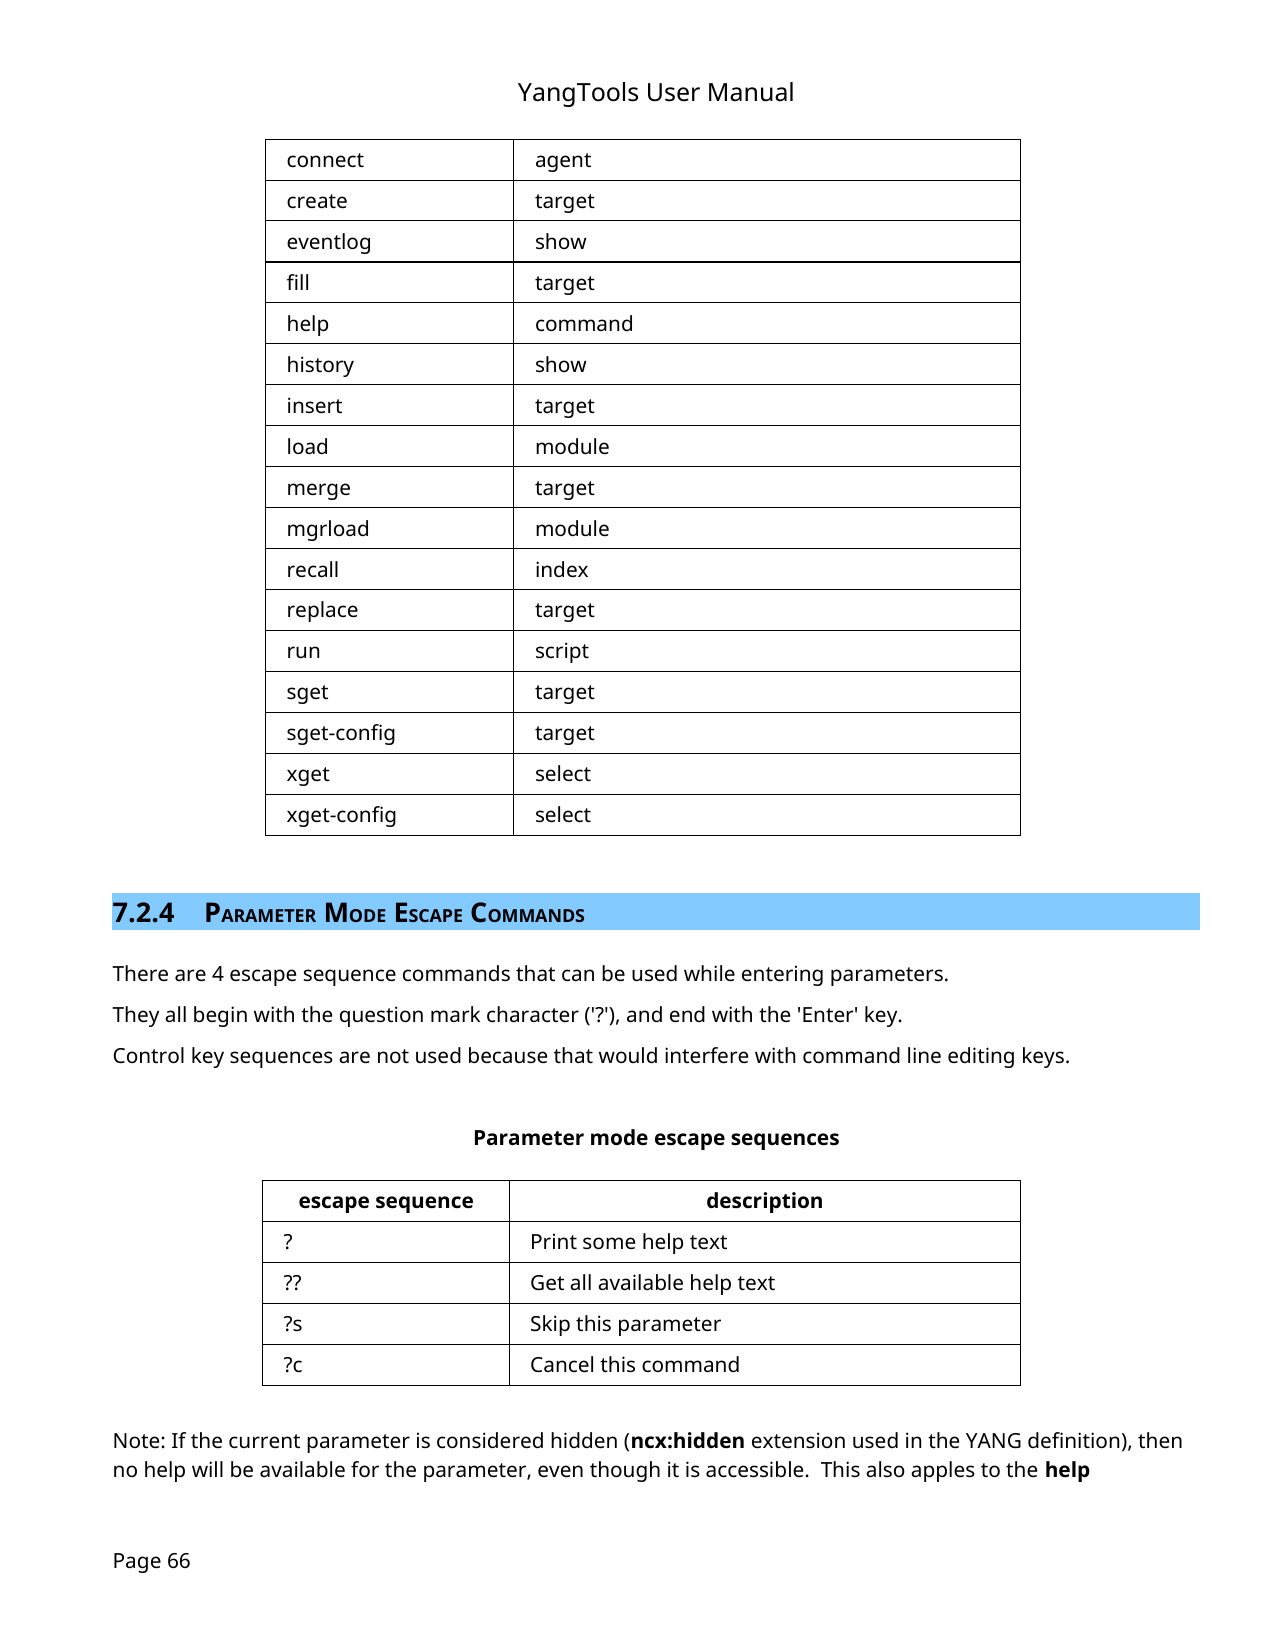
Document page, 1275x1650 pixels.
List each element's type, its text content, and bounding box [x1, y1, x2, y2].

table_cell target [514, 385, 1020, 425]
table_cell ?? [263, 1263, 509, 1303]
table_cell command [514, 303, 1020, 343]
table_cell target [514, 181, 1020, 220]
table_cell ?c [263, 1345, 509, 1384]
table_cell history [266, 344, 513, 384]
table_cell eventlog [266, 221, 513, 261]
table_cell replace [266, 590, 513, 630]
table_cell recall [266, 549, 513, 589]
table_cell module [514, 426, 1020, 466]
table_cell mgrload [266, 508, 513, 548]
table_cell module [514, 508, 1020, 548]
table_cell load [266, 426, 513, 466]
table_cell create [266, 181, 513, 220]
text Control key sequences are not used because that would interfere with command line editing keys. [112, 1041, 1200, 1069]
table_cell xget-config [266, 795, 513, 834]
table_cell target [514, 713, 1020, 753]
table_cell ?s [263, 1304, 509, 1343]
table_cell xget [266, 754, 513, 793]
table_header escape sequence [263, 1181, 509, 1221]
table_cell sget-config [266, 713, 513, 753]
table_cell show [514, 344, 1020, 384]
table_cell select [514, 795, 1020, 834]
table_cell target [514, 263, 1020, 302]
text Note: If the current parameter is considered hidden (ncx:hidden extension used in the YANG definition), then no help will be available for the parameter, even though it is accessible. This also apples to the help [112, 1426, 1200, 1483]
table_cell sget [266, 672, 513, 712]
table_cell connect [266, 140, 513, 179]
text They all begin with the question mark character ('?'), and end with the 'Enter' key. [112, 1000, 1200, 1028]
table_cell target [514, 467, 1020, 507]
table_cell Cancel this command [510, 1345, 1020, 1384]
table_cell Get all available help text [510, 1263, 1020, 1303]
subtitle Parameter mode escape sequences [127, 1123, 1185, 1151]
table_cell merge [266, 467, 513, 507]
table_cell show [514, 221, 1020, 261]
table_cell target [514, 672, 1020, 712]
table_cell target [514, 590, 1020, 630]
table_cell script [514, 631, 1020, 671]
table_cell run [266, 631, 513, 671]
text There are 4 escape sequence commands that can be used while entering parameters. [112, 959, 1200, 988]
subtitle Parameter Mode Escape Commands [112, 893, 1200, 930]
table_header description [510, 1181, 1020, 1221]
table_cell ? [263, 1222, 509, 1262]
table_cell Print some help text [510, 1222, 1020, 1262]
table_cell fill [266, 263, 513, 302]
table_cell help [266, 303, 513, 343]
table_cell index [514, 549, 1020, 589]
table_cell Skip this parameter [510, 1304, 1020, 1343]
table_cell agent [514, 140, 1020, 179]
table_cell insert [266, 385, 513, 425]
table_cell select [514, 754, 1020, 793]
